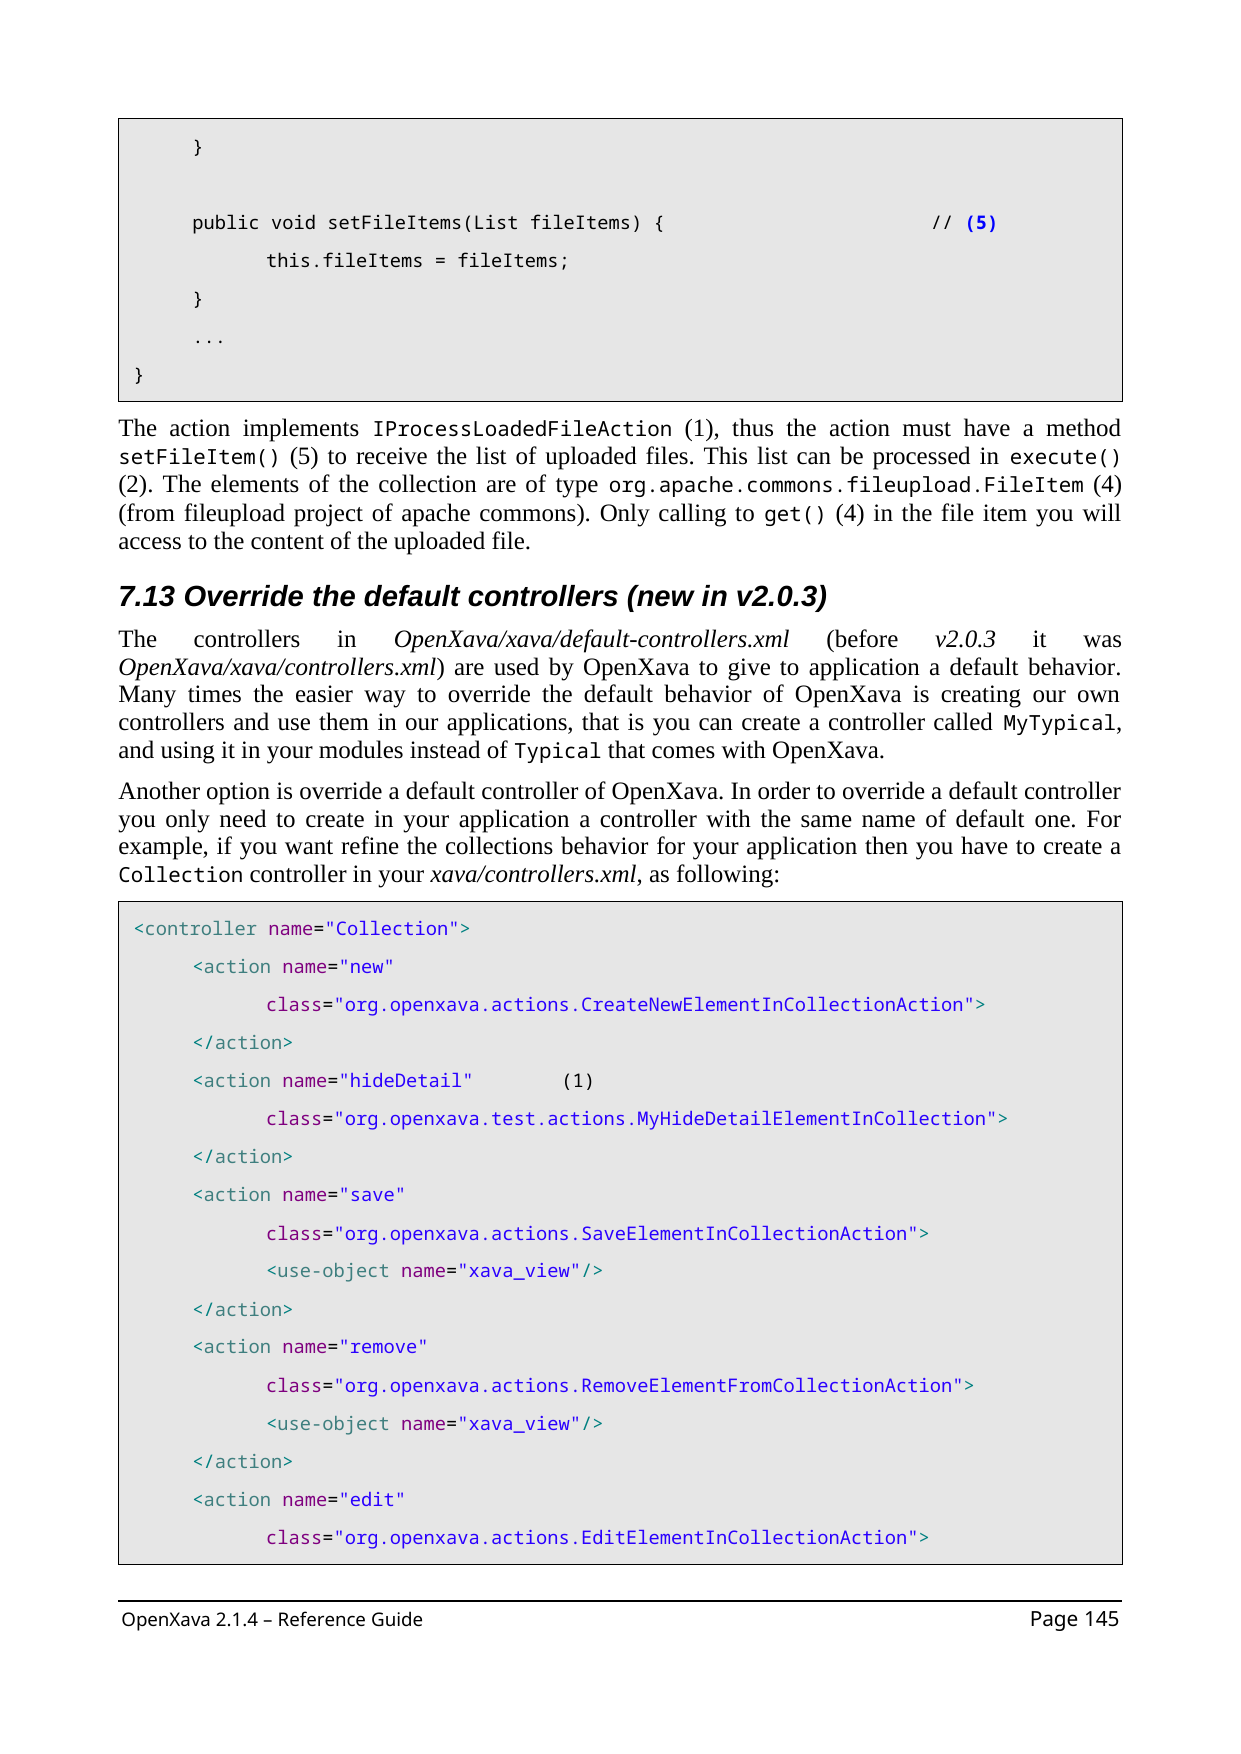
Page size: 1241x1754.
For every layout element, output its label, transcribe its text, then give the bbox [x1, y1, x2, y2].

text <controller name="Collection"> [119, 902, 1122, 939]
subtitle Override the default controllers (new in v2.0.3) [118, 580, 1122, 612]
text <action name="hideDetail" (1) [119, 1053, 1122, 1091]
text class="org.openxava.actions.EditElementInCollectionAction"> [119, 1509, 1122, 1564]
text this.fileItems = fileItems; [119, 232, 1122, 270]
text class="org.openxava.test.actions.MyHideDetailElementInCollection"> [119, 1091, 1122, 1129]
text class="org.openxava.actions.CreateNewElementInCollectionAction"> [119, 977, 1122, 1015]
text <action name="new" [119, 939, 1122, 977]
text } [119, 346, 1122, 401]
text <action name="remove" [119, 1319, 1122, 1357]
text Another option is override a default controller of OpenXava. In order to override a default controller you only need to create in your application a controller with the same name of default one. For example, if you want refine the collections behavior for your application then you have to create a Collection controller in your xava/controllers.xml, as following: [118, 777, 1122, 888]
text <action name="edit" [119, 1471, 1122, 1509]
text public void setFileItems(List fileItems) { // (5) [119, 194, 1122, 232]
text } [119, 270, 1122, 308]
text </action> [119, 1129, 1122, 1167]
text The controllers in OpenXava/xava/default-controllers.xml (before v2.0.3 it was OpenXava/xava/controllers.xml) are used by OpenXava to give to application a default behavior. Many times the easier way to override the default behavior of OpenXava is creating our own controllers and use them in our applications, that is you can create a controller called MyTypical, and using it in your modules instead of Typical that comes with OpenXava. [118, 625, 1122, 764]
text </action> [119, 1015, 1122, 1053]
text The action implements IProcessLoadedFileAction (1), thus the action must have a method setFileItem() (5) to receive the list of uploaded files. This list can be processed in execute() (2). The elements of the collection are of type org.apache.commons.fileupload.FileItem (4)(from fileupload project of apache commons). Only calling to get() (4) in the file item you will access to the content of the uploaded file. [118, 414, 1122, 555]
text <use-object name="xava_view"/> [119, 1243, 1122, 1281]
text class="org.openxava.actions.RemoveElementFromCollectionAction"> [119, 1357, 1122, 1395]
text } [119, 119, 1122, 156]
text ... [119, 308, 1122, 346]
text <use-object name="xava_view"/> [119, 1395, 1122, 1433]
text </action> [119, 1281, 1122, 1319]
text </action> [119, 1433, 1122, 1471]
text class="org.openxava.actions.SaveElementInCollectionAction"> [119, 1205, 1122, 1243]
text <action name="save" [119, 1167, 1122, 1205]
